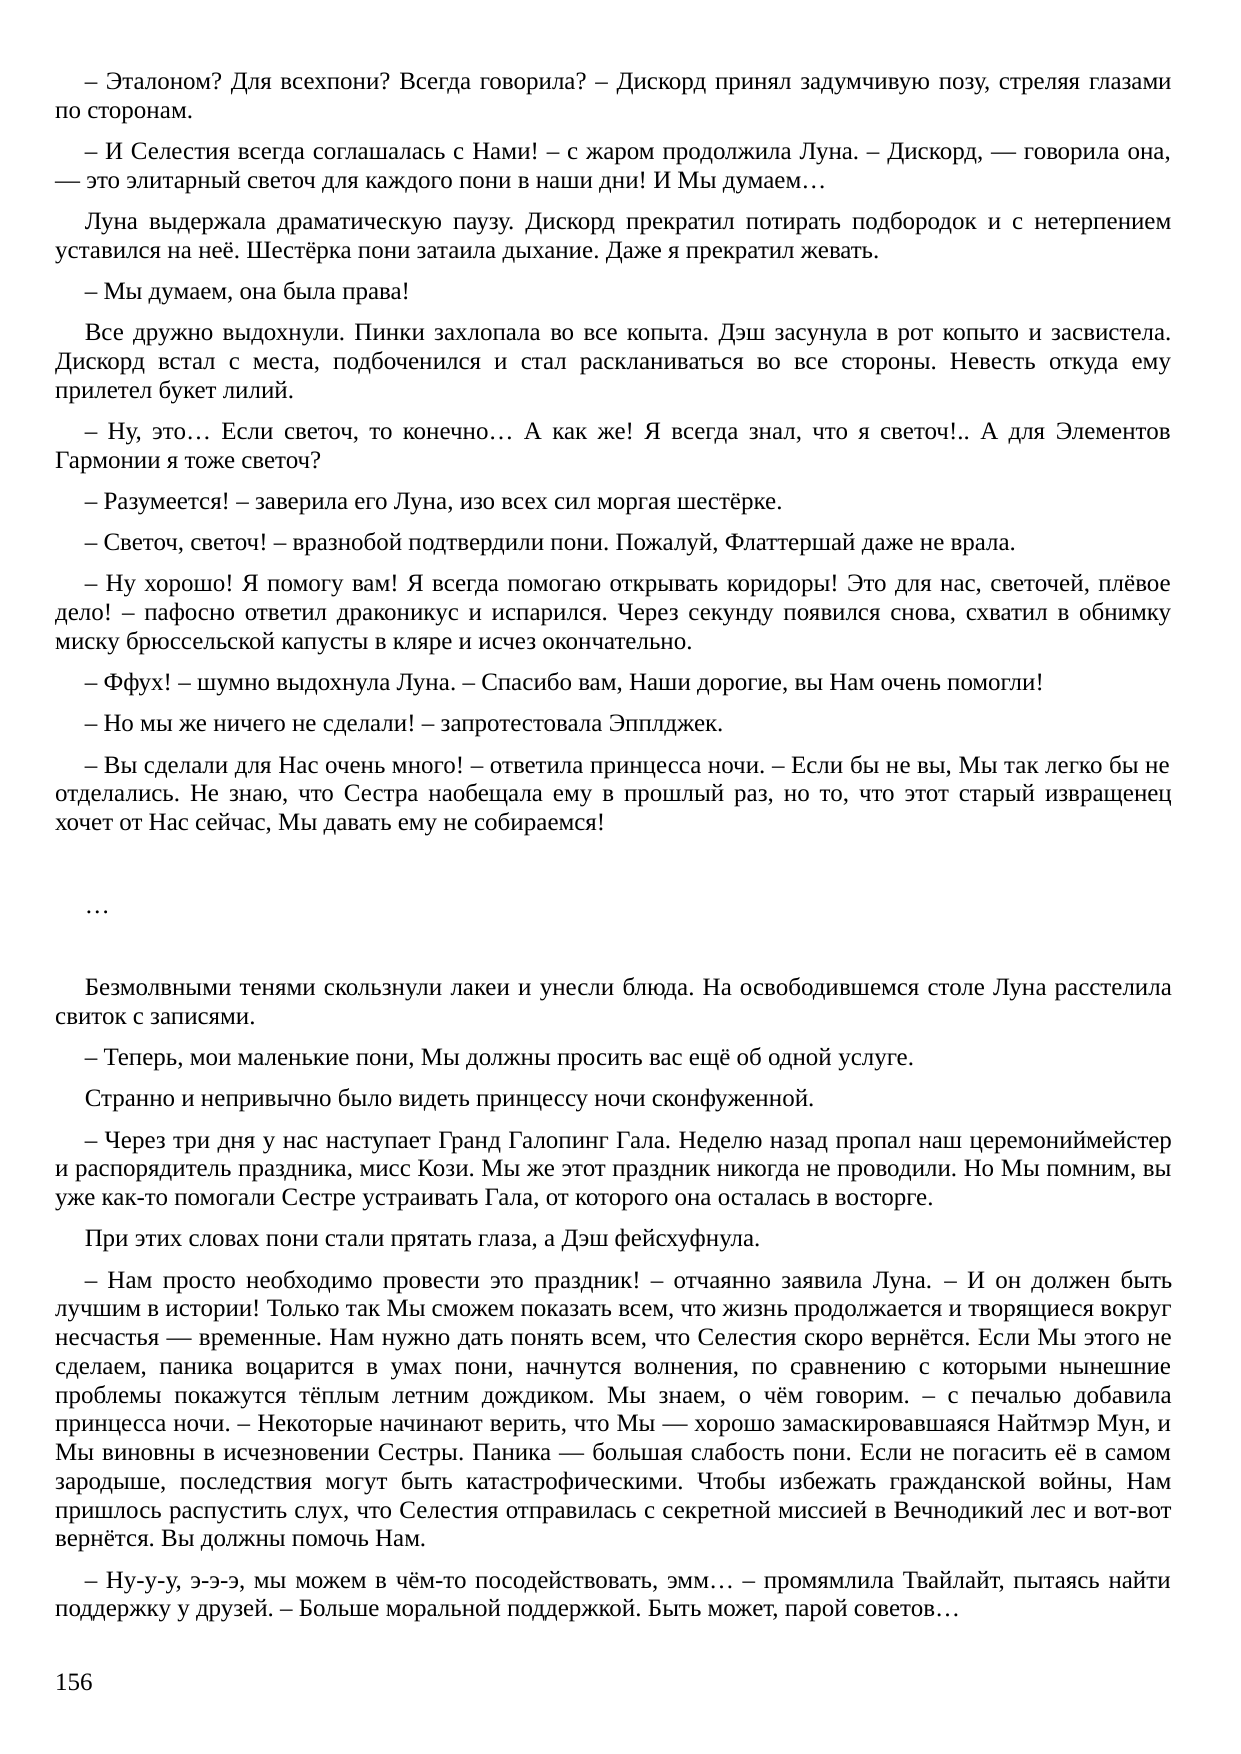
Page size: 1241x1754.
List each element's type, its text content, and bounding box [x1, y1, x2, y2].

text – Ну, это… Если светоч, то конечно… А как же! Я всегда знал, что я светоч!.. А для Элементов Гармонии я тоже светоч? [55, 416, 1173, 473]
text – Теперь, мои маленькие пони, Мы должны просить вас ещё об одной услуге. [55, 1042, 1173, 1071]
text – И Селестия всегда соглашалась с Нами! – с жаром продолжила Луна. – Дискорд, — говорила она, — это элитарный светоч для каждого пони в наши дни! И Мы думаем… [55, 136, 1173, 193]
text – Но мы же ничего не сделали! – запротестовала Эпплджек. [55, 708, 1173, 737]
text – Ну хорошо! Я помогу вам! Я всегда помогаю открывать коридоры! Это для нас, светочей, плёвое дело! – пафосно ответил драконикус и испарился. Через секунду появился снова, схватил в обнимку миску брюссельской капусты в кляре и исчез окончательно. [55, 568, 1173, 655]
text Безмолвными тенями скользнули лакеи и унесли блюда. На освободившемся столе Луна расстелила свиток с записями. [55, 972, 1173, 1030]
text – Нам просто необходимо провести это праздник! – отчаянно заявила Луна. – И он должен быть лучшим в истории! Только так Мы сможем показать всем, что жизнь продолжается и творящиеся вокруг несчастья — временные. Нам нужно дать понять всем, что Селестия скоро вернётся. Если Мы этого не сделаем, паника воцарится в умах пони, начнутся волнения, по сравнению с которыми нынешние проблемы покажутся тёплым летним дождиком. Мы знаем, о чём говорим. – с печалью добавила принцесса ночи. – Некоторые начинают верить, что Мы — хорошо замаскировавшаяся Найтмэр Мун, и Мы виновны в исчезновении Сестры. Паника — большая слабость пони. Если не погасить её в самом зародыше, последствия могут быть катастрофическими. Чтобы избежать гражданской войны, Нам пришлось распустить слух, что Селестия отправилась с секретной миссией в Вечнодикий лес и вот-вот вернётся. Вы должны помочь Нам. [55, 1265, 1173, 1552]
text – Ффух! – шумно выдохнула Луна. – Спасибо вам, Наши дорогие, вы Нам очень помогли! [55, 667, 1173, 696]
text – Ну-у-у, э-э-э, мы можем в чём-то посодействовать, эмм… – промямлила Твайлайт, пытаясь найти поддержку у друзей. – Больше моральной поддержкой. Быть может, парой советов… [55, 1565, 1173, 1622]
text – Мы думаем, она была права! [55, 276, 1173, 305]
text Странно и непривычно было видеть принцессу ночи сконфуженной. [55, 1083, 1173, 1112]
text – Светоч, светоч! – вразнобой подтвердили пони. Пожалуй, Флаттершай даже не врала. [55, 527, 1173, 556]
text – Разумеется! – заверила его Луна, изо всех сил моргая шестёрке. [55, 486, 1173, 515]
text – Эталоном? Для всехпони? Всегда говорила? – Дискорд принял задумчивую позу, стреляя глазами по сторонам. [55, 66, 1173, 123]
text – Вы сделали для Нас очень много! – ответила принцесса ночи. – Если бы не вы, Мы так легко бы не отделались. Не знаю, что Сестра наобещала ему в прошлый раз, но то, что этот старый извращенец хочет от Нас сейчас, Мы давать ему не собираемся! [55, 750, 1173, 836]
text Луна выдержала драматическую паузу. Дискорд прекратил потирать подбородок и с нетерпением уставился на неё. Шестёрка пони затаила дыхание. Даже я прекратил жевать. [55, 206, 1173, 263]
text – Через три дня у нас наступает Гранд Галопинг Гала. Неделю назад пропал наш церемониймейстер и распорядитель праздника, мисс Кози. Мы же этот праздник никогда не проводили. Но Мы помним, вы уже как-то помогали Сестре устраивать Гала, от которого она осталась в восторге. [55, 1125, 1173, 1211]
text Все дружно выдохнули. Пинки захлопала во все копыта. Дэш засунула в рот копыто и засвистела. Дискорд встал с места, подбоченился и стал раскланиваться во все стороны. Невесть откуда ему прилетел букет лилий. [55, 317, 1173, 403]
text … [55, 890, 1173, 918]
text При этих словах пони стали прятать глаза, а Дэш фейсхуфнула. [55, 1223, 1173, 1252]
